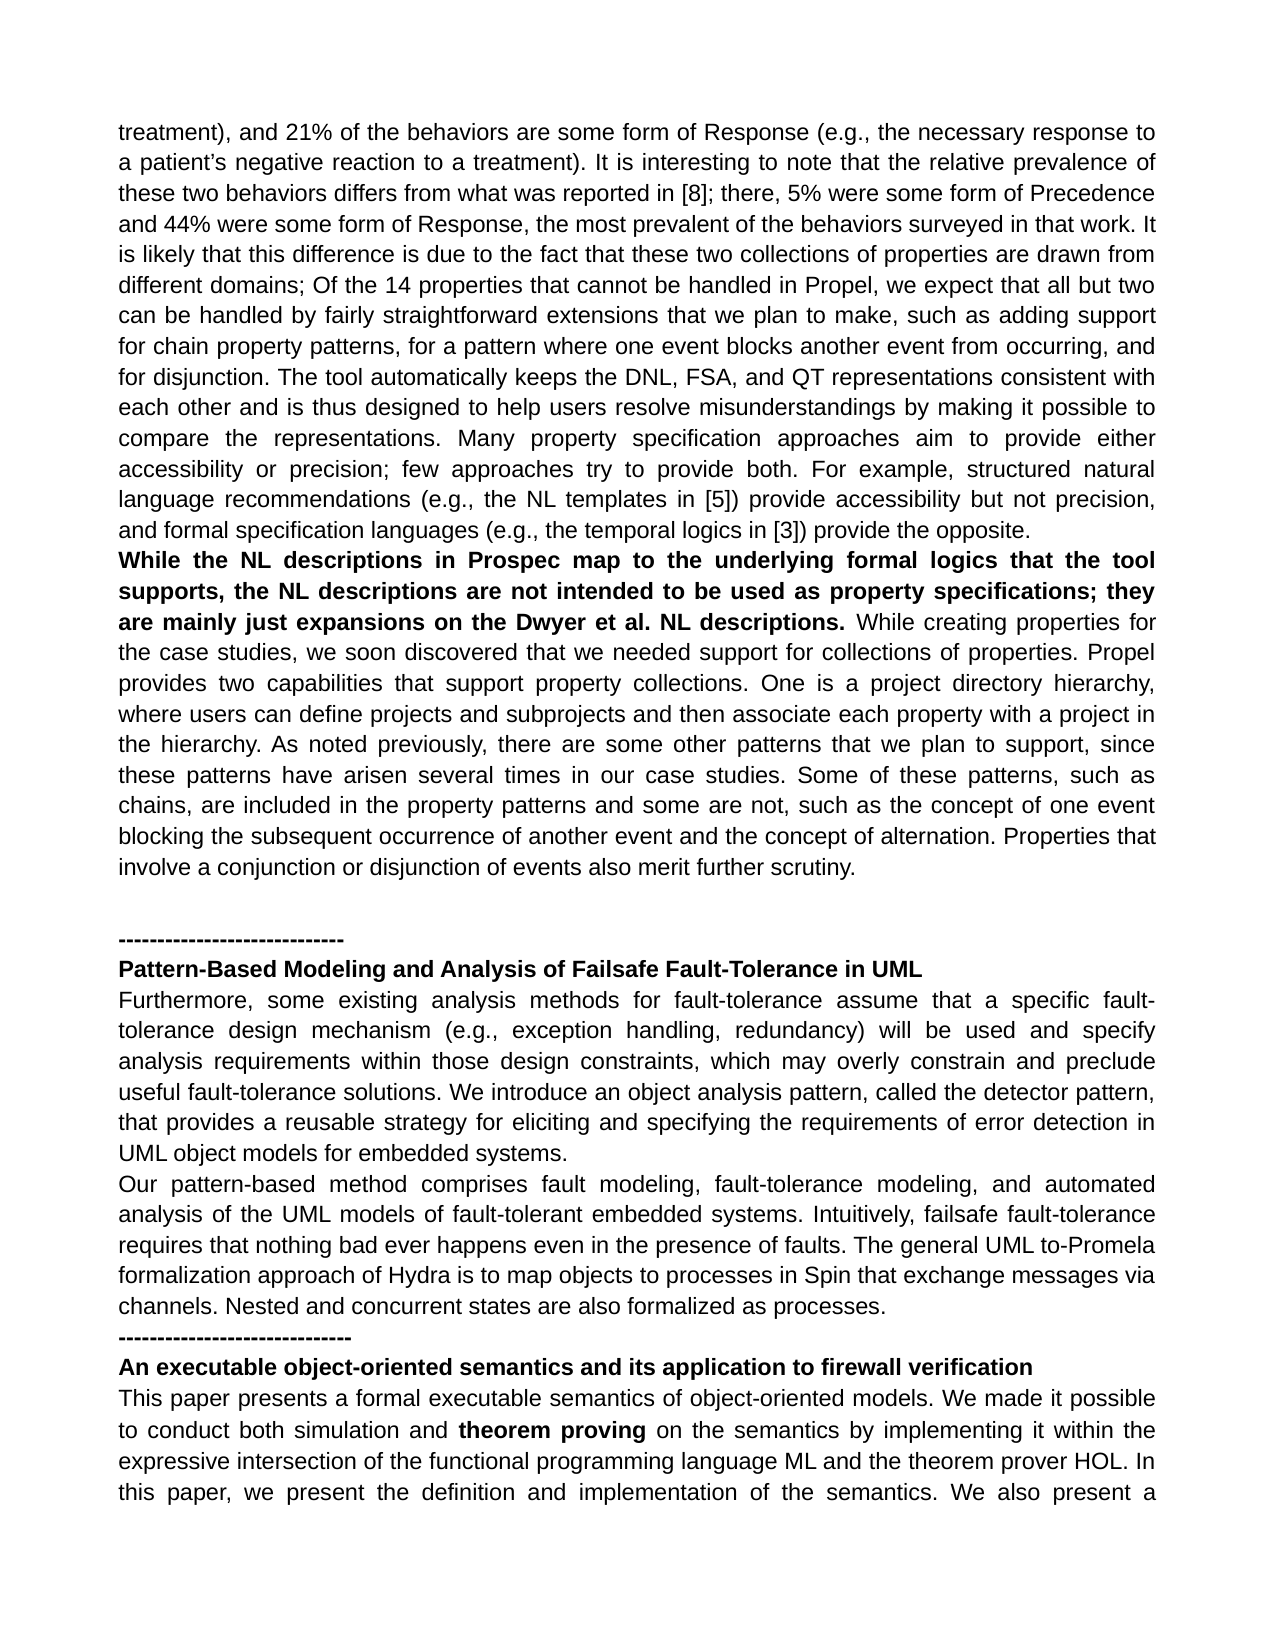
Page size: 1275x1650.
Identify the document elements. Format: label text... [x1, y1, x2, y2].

text Pattern-Based Modeling and Analysis of Failsafe Fault-Tolerance in UML [118, 956, 1157, 982]
text While the NL descriptions in Prospec map to the underlying formal logics that the tool supports, the NL descriptions are not intended to be used as property specifications; they are mainly just expansions on the Dwyer et al. NL descriptions. While creating properties for the case studies, we soon discovered that we needed support for collections of properties. Propel provides two capabilities that support property collections. One is a project directory hierarchy, where users can define projects and subprojects and then associate each property with a project in the hierarchy. As noted previously, there are some other patterns that we plan to support, since these patterns have arisen several times in our case studies. Some of these patterns, such as chains, are included in the property patterns and some are not, such as the concept of one event blocking the subsequent occurrence of another event and the concept of alternation. Properties that involve a conjunction or disjunction of events also merit further scrutiny. [118, 547, 1157, 880]
text ----------------------------- [118, 925, 1157, 952]
text An executable object-oriented semantics and its application to firewall verification [118, 1354, 1157, 1381]
text treatment), and 21% of the behaviors are some form of Response (e.g., the necessary response to a patient’s negative reaction to a treatment). It is interesting to note that the relative prevalence of these two behaviors differs from what was reported in [8]; there, 5% were some form of Precedence and 44% were some form of Response, the most prevalent of the behaviors surveyed in that work. It is likely that this difference is due to the fact that these two collections of properties are drawn from different domains; Of the 14 properties that cannot be handled in Propel, we expect that all but two can be handled by fairly straightforward extensions that we plan to make, such as adding support for chain property patterns, for a pattern where one event blocks another event from occurring, and for disjunction. The tool automatically keeps the DNL, FSA, and QT representations consistent with each other and is thus designed to help users resolve misunderstandings by making it possible to compare the representations. Many property specification approaches aim to provide either accessibility or precision; few approaches try to provide both. For example, structured natural language recommendations (e.g., the NL templates in [5]) provide accessibility but not precision, and formal specification languages (e.g., the temporal logics in [3]) provide the opposite. [118, 118, 1157, 543]
text ------------------------------ [118, 1323, 1157, 1350]
text Furthermore, some existing analysis methods for fault-tolerance assume that a specific fault-tolerance design mechanism (e.g., exception handling, redundancy) will be used and specify analysis requirements within those design constraints, which may overly constrain and preclude useful fault-tolerance solutions. We introduce an object analysis pattern, called the detector pattern, that provides a reusable strategy for eliciting and specifying the requirements of error detection in UML object models for embedded systems. [118, 986, 1157, 1166]
text This paper presents a formal executable semantics of object-oriented models. We made it possible to conduct both simulation and theorem proving on the semantics by implementing it within the expressive intersection of the functional programming language ML and the theorem prover HOL. In this paper, we present the definition and implementation of the semantics. We also present a [118, 1384, 1157, 1505]
text Our pattern-based method comprises fault modeling, fault-tolerance modeling, and automated analysis of the UML models of fault-tolerant embedded systems. Intuitively, failsafe fault-tolerance requires that nothing bad ever happens even in the presence of faults. The general UML to-Promela formalization approach of Hydra is to map objects to processes in Spin that exchange messages via channels. Nested and concurrent states are also formalized as processes. [118, 1170, 1157, 1319]
